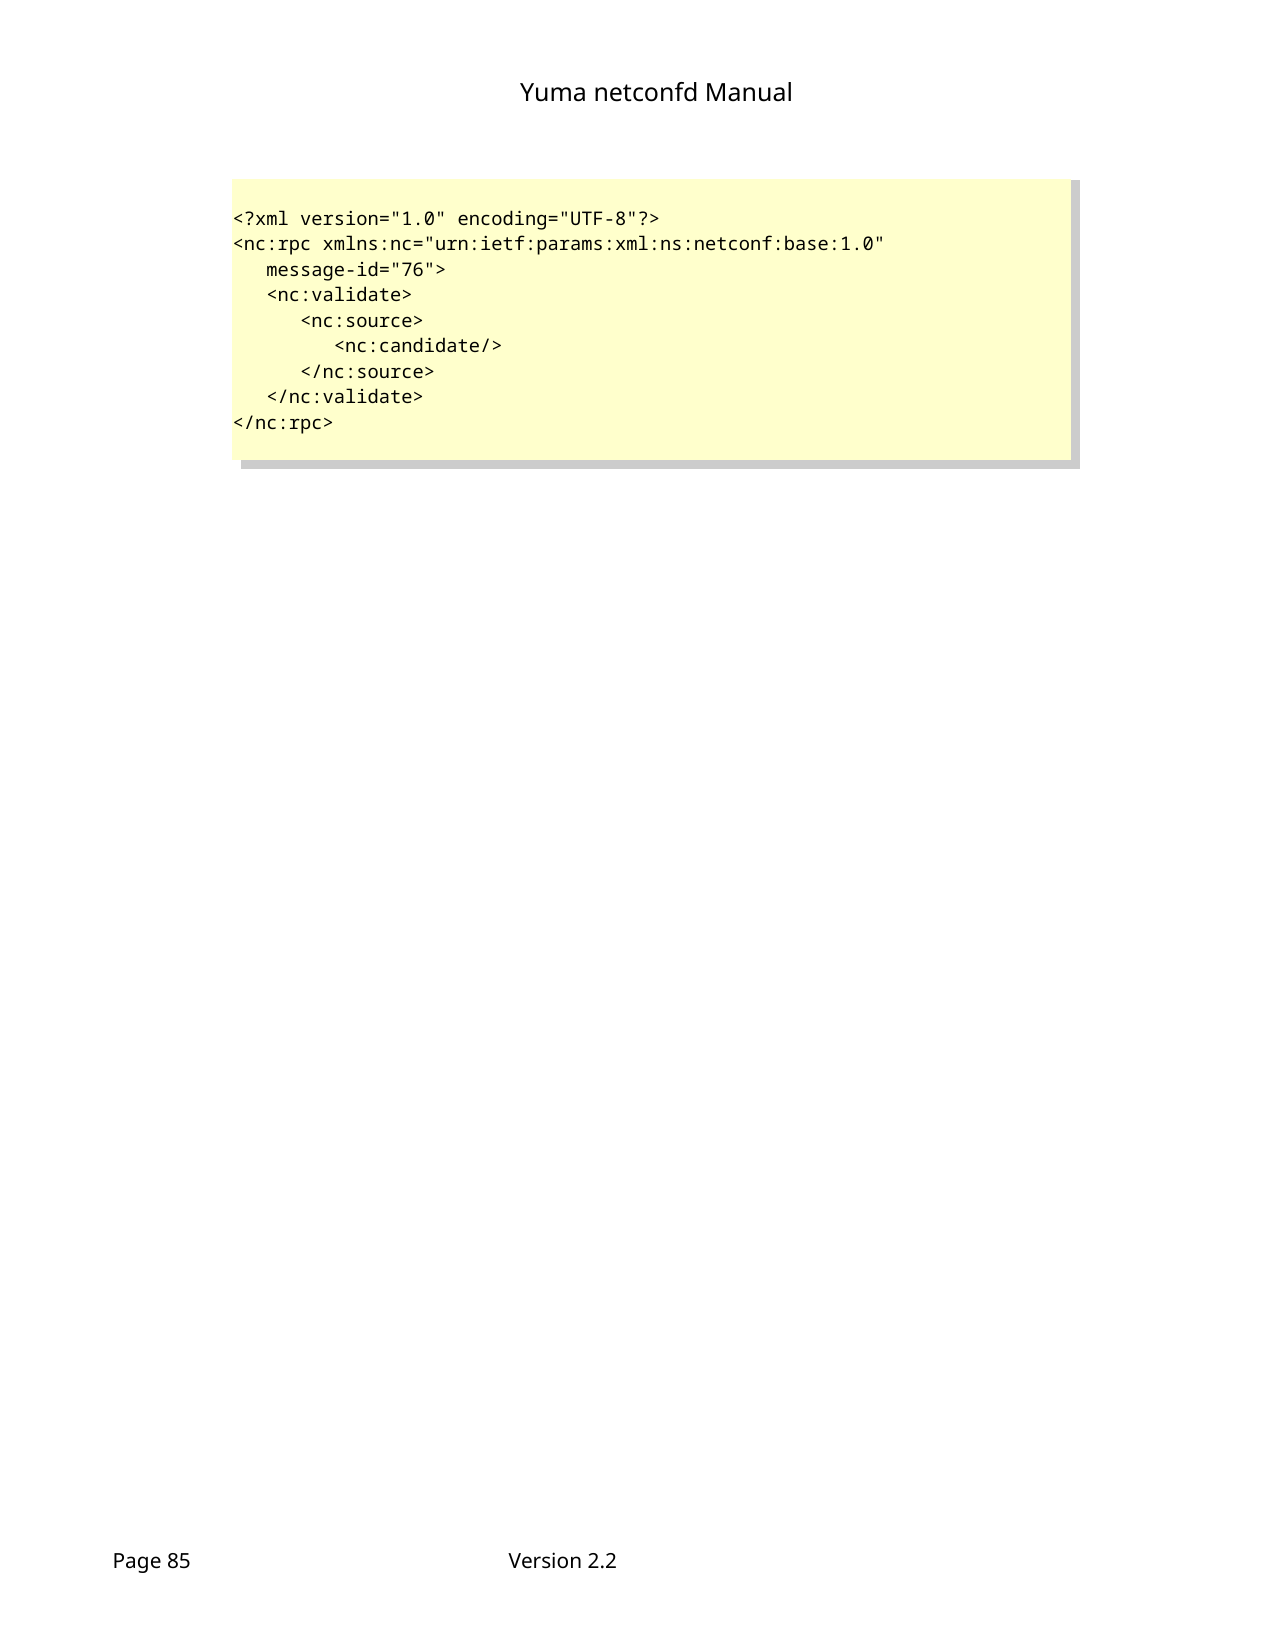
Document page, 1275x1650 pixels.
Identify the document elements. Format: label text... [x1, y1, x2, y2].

text <?xml version="1.0" encoding="UTF-8"?> [232, 205, 1071, 231]
text </nc:source> [232, 358, 1071, 384]
text <nc:source> [232, 307, 1071, 333]
text <nc:validate> [232, 282, 1071, 307]
text <nc:rpc xmlns:nc="urn:ietf:params:xml:ns:netconf:base:1.0" [232, 231, 1071, 256]
text message-id="76"> [232, 256, 1071, 282]
text <nc:candidate/> [232, 333, 1071, 358]
text </nc:validate> [232, 384, 1071, 409]
text </nc:rpc> [232, 409, 1071, 435]
